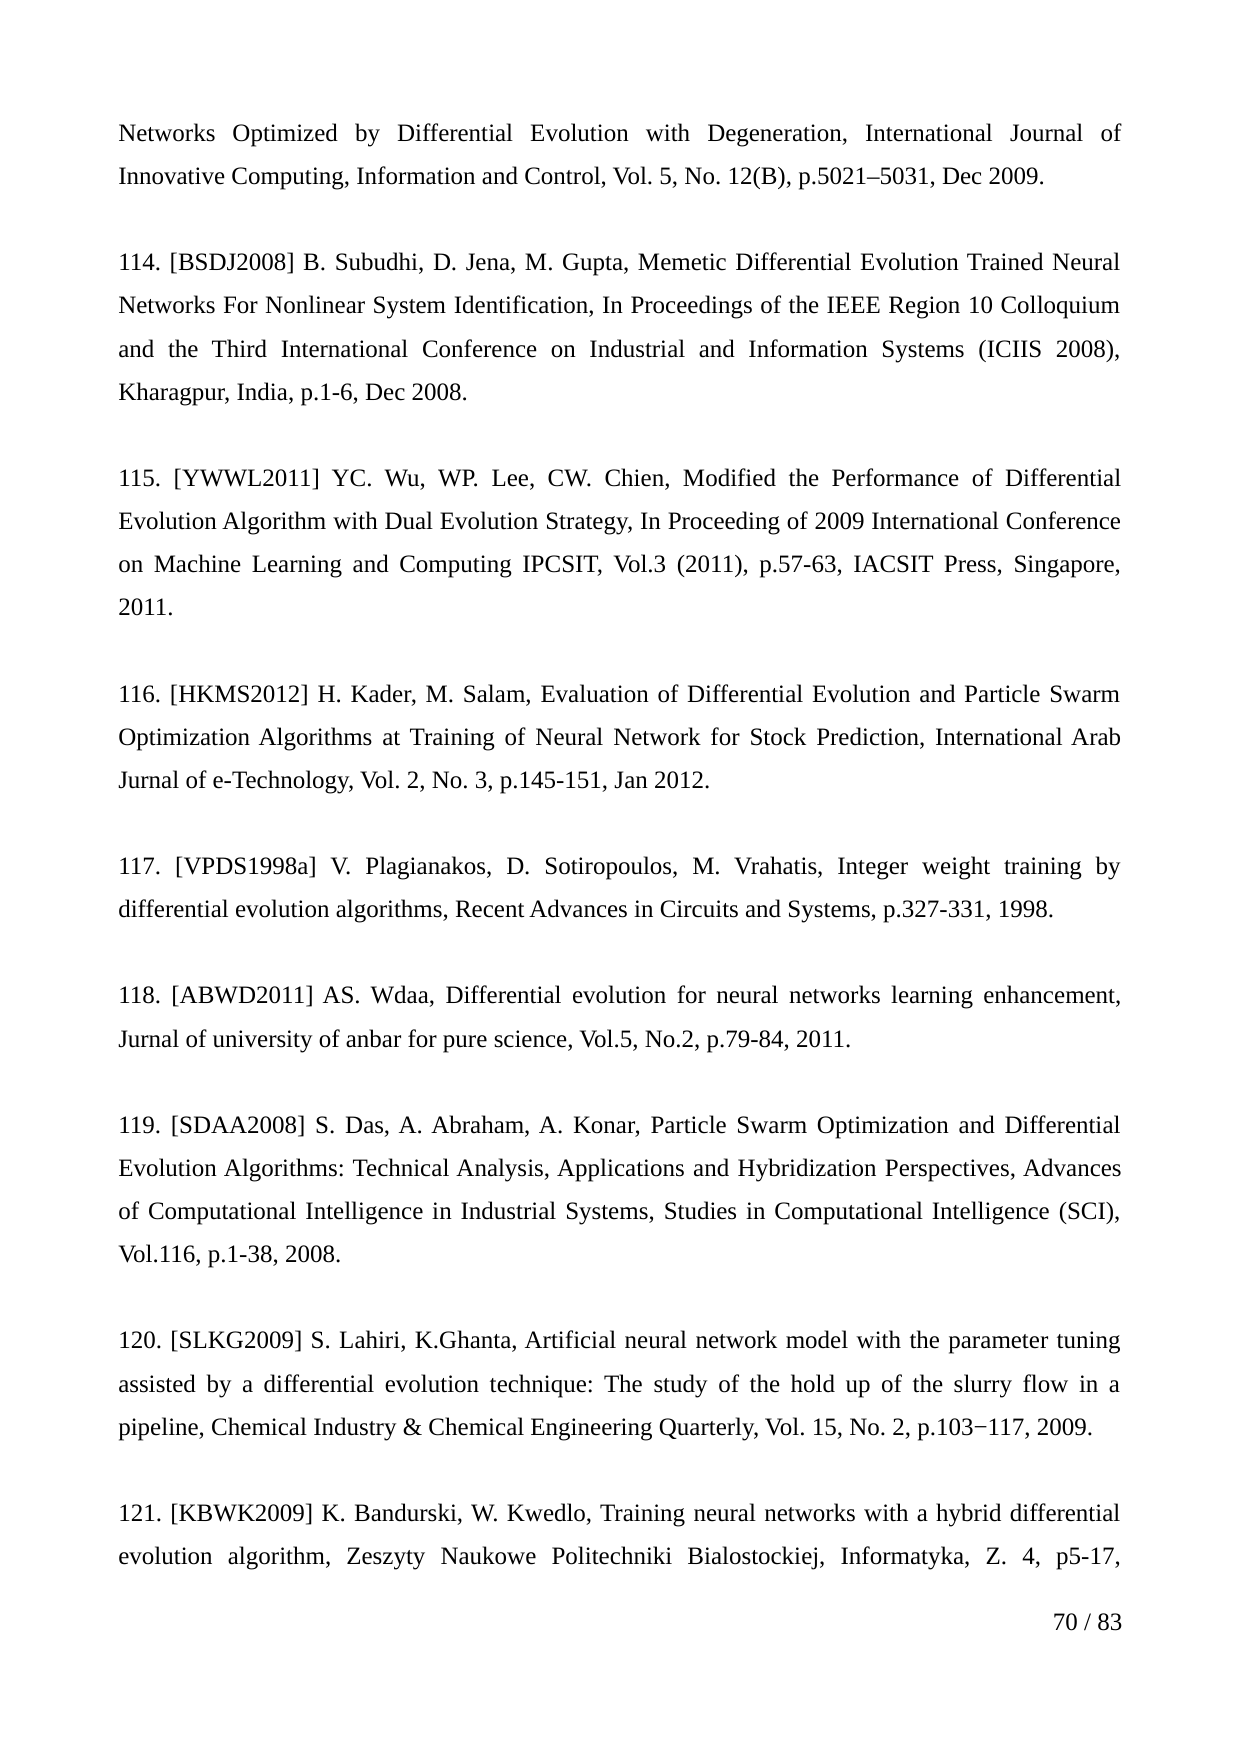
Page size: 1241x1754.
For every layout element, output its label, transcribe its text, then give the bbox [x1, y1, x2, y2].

text 120. [SLKG2009] S. Lahiri, K.Ghanta, Artificial neural network model with the parameter tuning assisted by a differential evolution technique: The study of the hold up of the slurry flow in a pipeline, Chemical Industry & Chemical Engineering Quarterly, Vol. 15, No. 2, p.103−117, 2009. [118, 1326, 1122, 1441]
text 121. [KBWK2009] K. Bandurski, W. Kwedlo, Training neural networks with a hybrid differential evolution algorithm, Zeszyty Naukowe Politechniki Bialostockiej, Informatyka, Z. 4, p5-17, [118, 1498, 1122, 1570]
text 115. [YWWL2011] YC. Wu, WP. Lee, CW. Chien, Modified the Performance of Differential Evolution Algorithm with Dual Evolution Strategy, In Proceeding of 2009 International Conference on Machine Learning and Computing IPCSIT, Vol.3 (2011), p.57-63, IACSIT Press, Singapore, 2011. [118, 463, 1122, 621]
text 118. [ABWD2011] AS. Wdaa, Differential evolution for neural networks learning enhancement, Jurnal of university of anbar for pure science, Vol.5, No.2, p.79-84, 2011. [118, 981, 1122, 1052]
text Networks Optimized by Differential Evolution with Degeneration, International Journal of Innovative Computing, Information and Control, Vol. 5, No. 12(B), p.5021–5031, Dec 2009. [118, 118, 1122, 190]
text 117. [VPDS1998a] V. Plagianakos, D. Sotiropoulos, M. Vrahatis, Integer weight training by differential evolution algorithms, Recent Advances in Circuits and Systems, p.327-331, 1998. [118, 851, 1122, 923]
text 116. [HKMS2012] H. Kader, M. Salam, Evaluation of Differential Evolution and Particle Swarm Optimization Algorithms at Training of Neural Network for Stock Prediction, International Arab Jurnal of e-Technology, Vol. 2, No. 3, p.145-151, Jan 2012. [118, 679, 1122, 794]
text 119. [SDAA2008] S. Das, A. Abraham, A. Konar, Particle Swarm Optimization and Differential Evolution Algorithms: Technical Analysis, Applications and Hybridization Perspectives, Advances of Computational Intelligence in Industrial Systems, Studies in Computational Intelligence (SCI), Vol.116, p.1-38, 2008. [118, 1110, 1122, 1268]
text 114. [BSDJ2008] B. Subudhi, D. Jena, M. Gupta, Memetic Differential Evolution Trained Neural Networks For Nonlinear System Identification, In Proceedings of the IEEE Region 10 Colloquium and the Third International Conference on Industrial and Information Systems (ICIIS 2008), Kharagpur, India, p.1-6, Dec 2008. [118, 247, 1122, 406]
